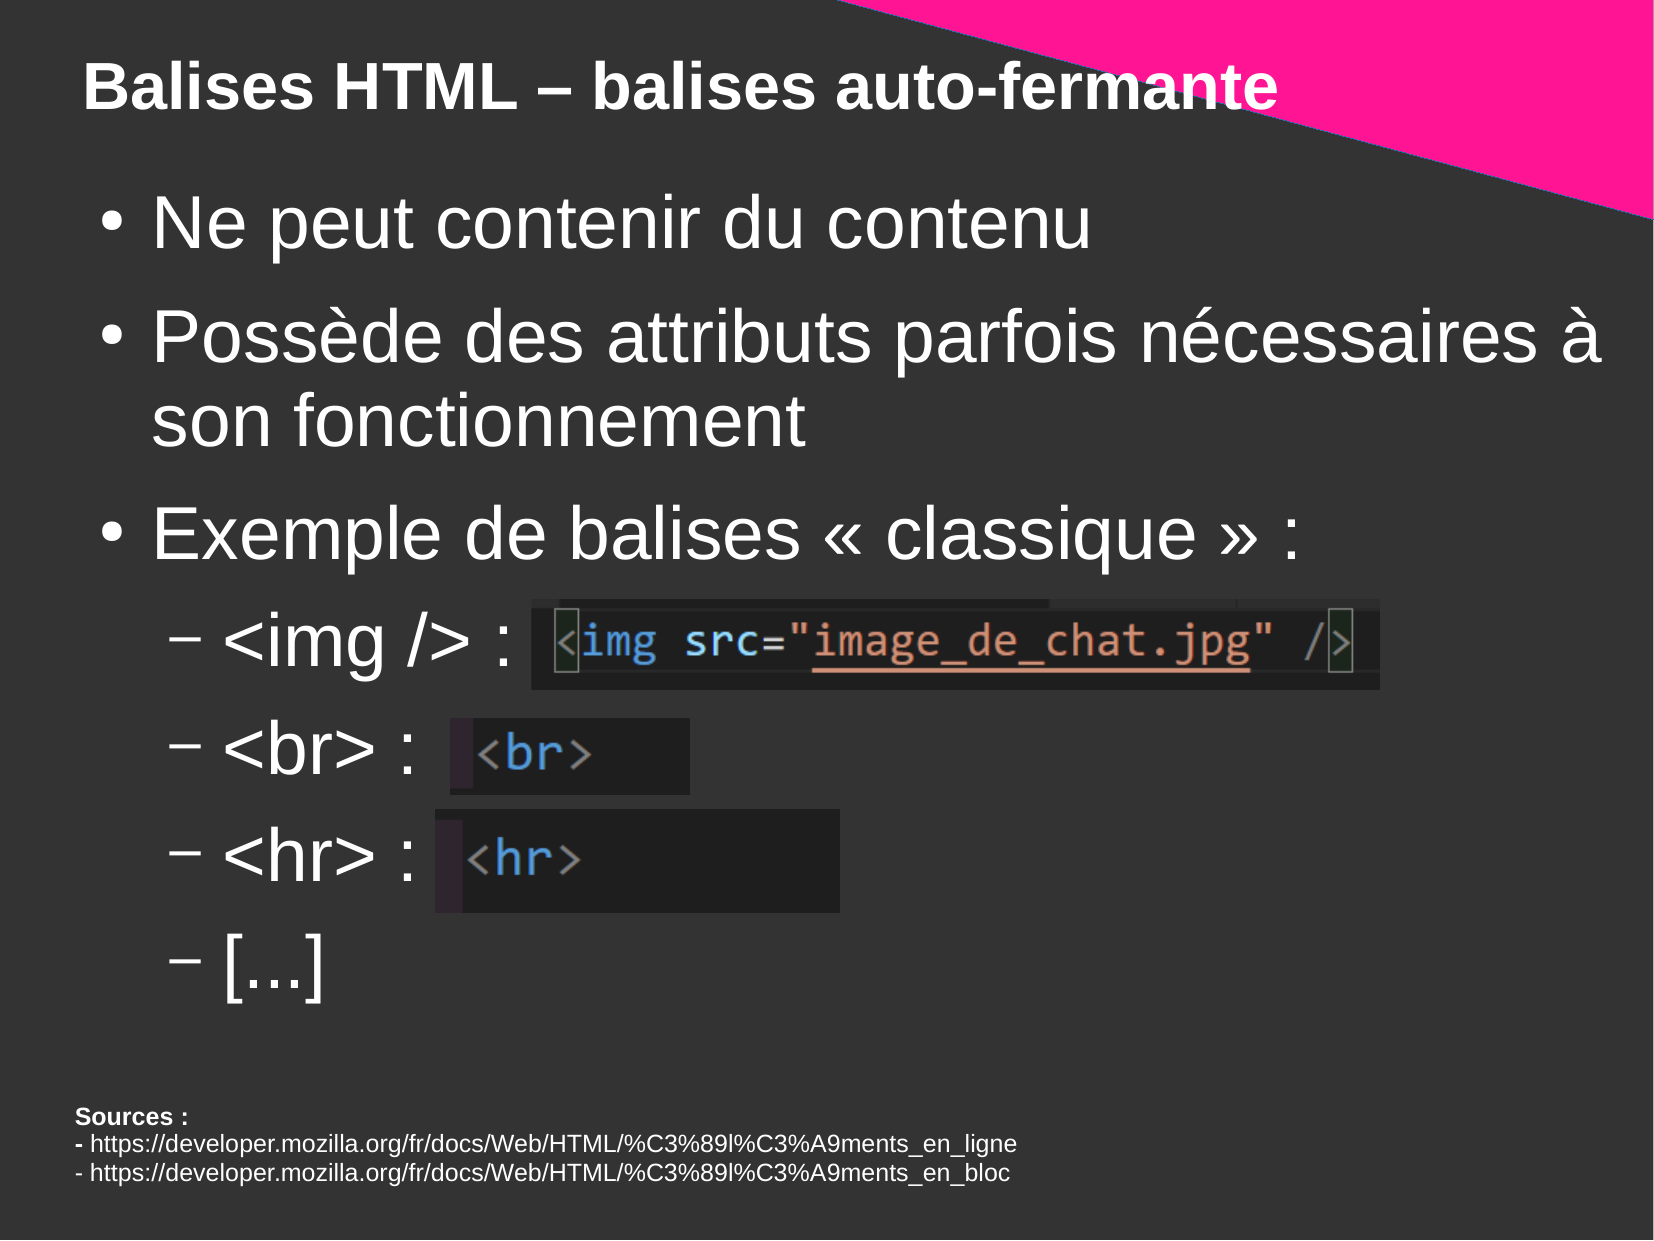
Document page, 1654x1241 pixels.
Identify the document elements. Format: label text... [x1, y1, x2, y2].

list Ne peut contenir du contenu Possède des attributs parfois nécessaires à son fonctionnement Exemple de balises « classique » : <img /> : <br> : <hr> : [...] [80, 180, 1620, 1035]
text_box [837, 0, 1654, 220]
title Balises HTML – balises auto-fermante [82, 49, 1571, 162]
text_box Sources : - https://developer.mozilla.org/fr/docs/Web/HTML/%C3%89l%C3%A9ments_en_ligne - https://developer.mozilla.org/fr/docs/Web/HTML/%C3%89l%C3%A9ments_en_bloc [59, 1094, 1546, 1227]
picture [435, 809, 840, 914]
picture [450, 718, 690, 795]
picture [531, 599, 1380, 690]
